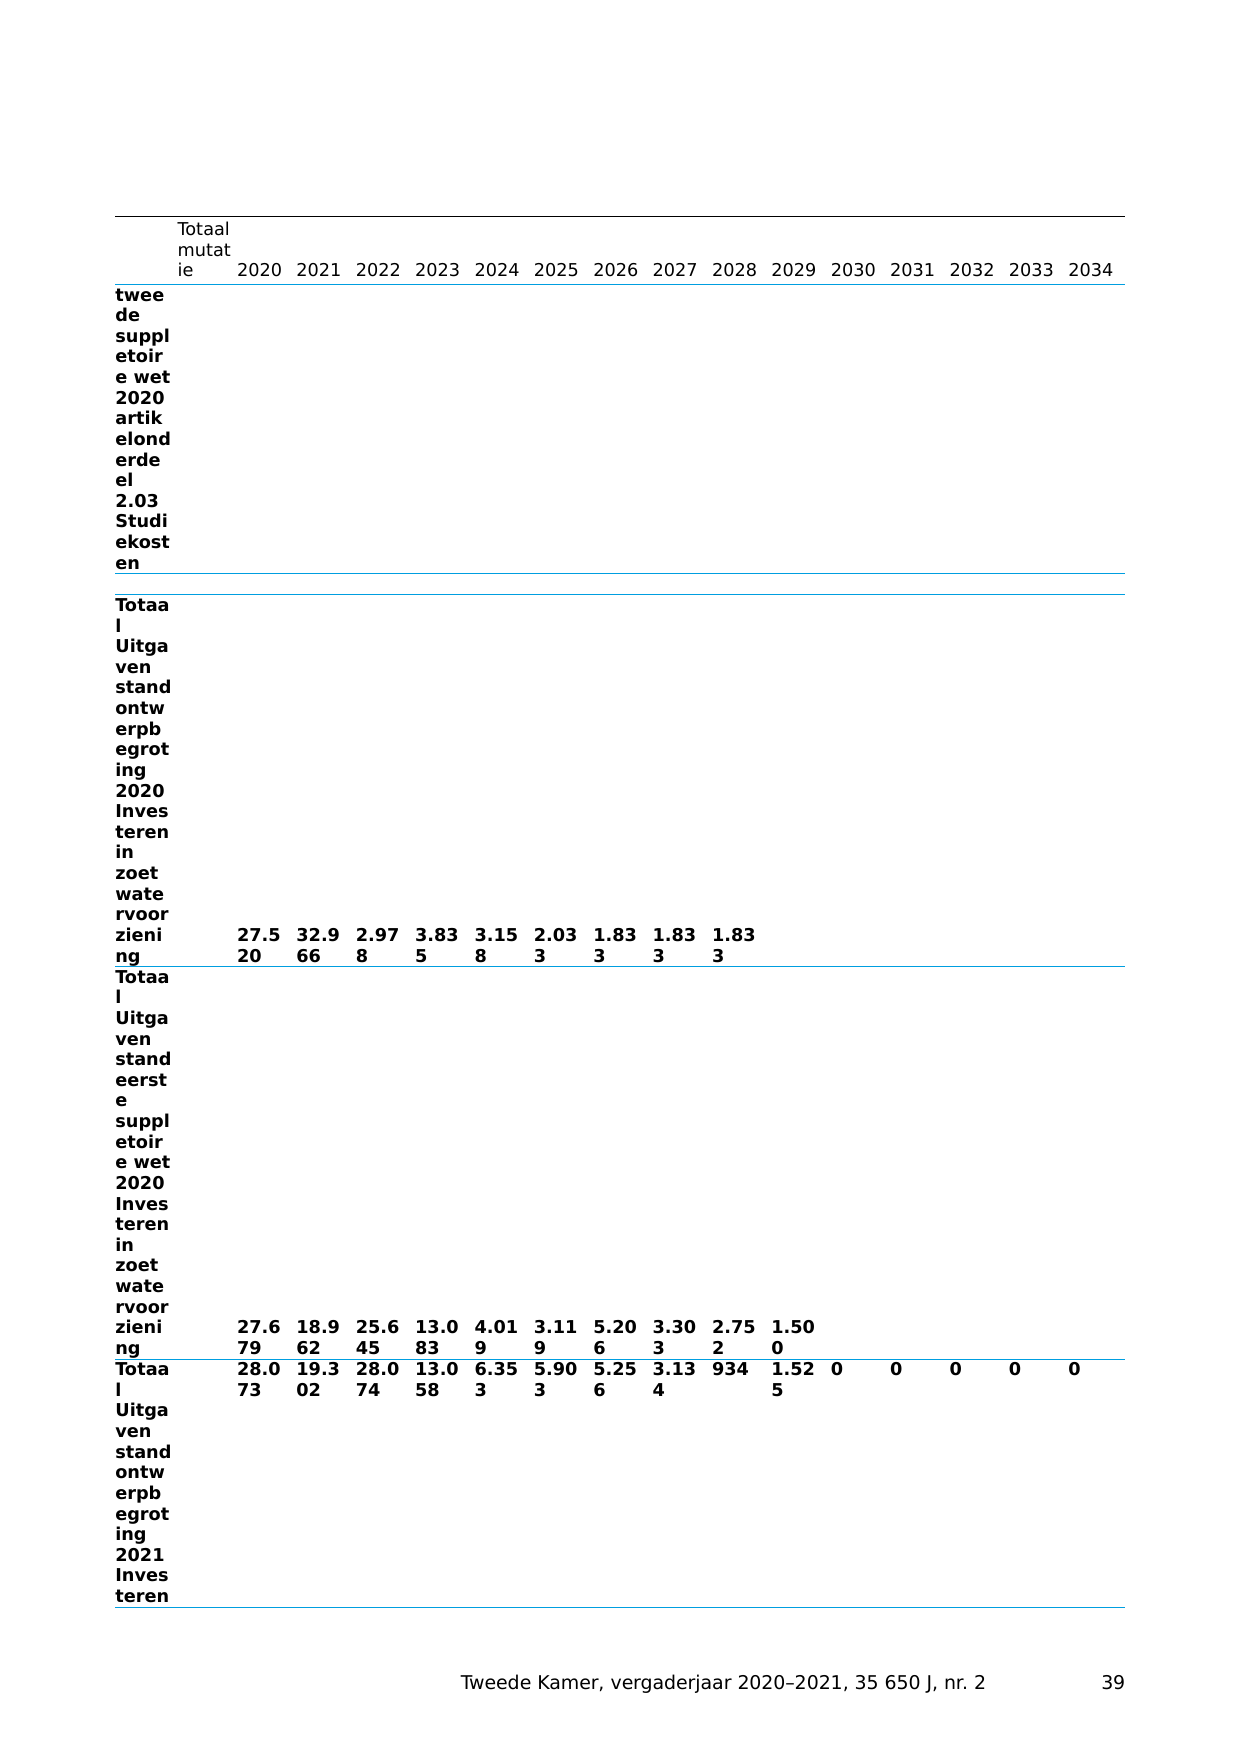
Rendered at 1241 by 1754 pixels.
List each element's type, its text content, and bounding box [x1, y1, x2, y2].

table_cell 2.752 [709, 967, 768, 1358]
table_cell 2033 [1006, 217, 1065, 284]
table_cell 3.303 [650, 967, 709, 1358]
table_cell 2024 [471, 217, 531, 284]
table_cell [828, 285, 887, 573]
table_cell [887, 574, 946, 594]
table_cell 2027 [650, 217, 709, 284]
table_cell 2023 [412, 217, 471, 284]
table_cell [175, 595, 234, 966]
table_cell [828, 595, 887, 966]
table_header Tabel 11 [115, 191, 1125, 216]
table_cell [768, 285, 828, 573]
table_cell Totaal mutatie [175, 217, 234, 284]
table_cell 3.835 [412, 595, 471, 966]
table_cell 2028 [709, 217, 768, 284]
table_cell 0 [828, 1360, 887, 1607]
table_cell 0 [887, 1360, 946, 1607]
table_cell [175, 967, 234, 1358]
table_cell [1065, 574, 1125, 594]
table_cell [471, 285, 531, 573]
table_cell 2020 [234, 217, 293, 284]
table_cell 25.645 [353, 967, 412, 1358]
table_cell 2021 [293, 217, 353, 284]
table_cell 3.119 [531, 967, 590, 1358]
table_cell [709, 285, 768, 573]
table_cell [1006, 285, 1065, 573]
table_cell Totaal Uitgaven stand ontwerpbegroting 2020 Investeren in zoetwatervoorziening [115, 595, 174, 966]
table_cell 13.083 [412, 967, 471, 1358]
table_cell 2031 [887, 217, 946, 284]
table_cell 934 [709, 1360, 768, 1607]
table_cell 2032 [946, 217, 1006, 284]
table_cell 2.978 [353, 595, 412, 966]
table_cell 2022 [353, 217, 412, 284]
table_cell 28.073 [234, 1360, 293, 1607]
table_cell 0 [946, 1360, 1006, 1607]
table_cell [234, 285, 293, 573]
table_cell tweede suppletoire wet 2020 artikelonderdeel 2.03 Studiekosten [115, 285, 174, 573]
table_cell Totaal Uitgaven stand eerste suppletoire wet 2020 Investeren in zoetwatervoorziening [115, 967, 174, 1358]
table_cell 2029 [768, 217, 828, 284]
table_cell [353, 574, 412, 594]
table_cell 32.966 [293, 595, 353, 966]
table_cell [1006, 574, 1065, 594]
table_cell [946, 574, 1006, 594]
table_cell 3.158 [471, 595, 531, 966]
table_cell 27.679 [234, 967, 293, 1358]
table_cell [115, 574, 174, 594]
table_cell [175, 285, 234, 573]
table_cell [946, 595, 1006, 966]
table_cell 1.525 [768, 1360, 828, 1607]
table_cell [828, 574, 887, 594]
table_cell 5.903 [531, 1360, 590, 1607]
table_cell [1006, 595, 1065, 966]
table_cell [590, 285, 649, 573]
table_cell [234, 574, 293, 594]
table_cell 0 [1065, 1360, 1125, 1607]
table_cell 27.520 [234, 595, 293, 966]
table_cell [1065, 595, 1125, 966]
table_cell [471, 574, 531, 594]
table_cell 5.206 [590, 967, 649, 1358]
table_cell [1065, 967, 1125, 1358]
table_cell 2030 [828, 217, 887, 284]
table_cell Totaal Uitgaven stand ontwerpbegroting 2021 Investeren [115, 1360, 174, 1607]
table_cell [768, 574, 828, 594]
table_cell [353, 285, 412, 573]
table_cell [650, 574, 709, 594]
table_cell [412, 574, 471, 594]
table_cell [115, 217, 174, 284]
table_cell [412, 285, 471, 573]
table_cell [828, 967, 887, 1358]
table_cell 2026 [590, 217, 649, 284]
table_cell 2034 [1065, 217, 1125, 284]
table_cell [293, 285, 353, 573]
table_cell [709, 574, 768, 594]
table_cell [1006, 967, 1065, 1358]
table_cell [531, 285, 590, 573]
table_cell [175, 1360, 234, 1607]
table_cell 1.833 [709, 595, 768, 966]
table_cell 18.962 [293, 967, 353, 1358]
table_cell 2.033 [531, 595, 590, 966]
table_cell [650, 285, 709, 573]
table_cell [175, 574, 234, 594]
table_cell 28.074 [353, 1360, 412, 1607]
table_cell 1.833 [590, 595, 649, 966]
table_cell 0 [1006, 1360, 1065, 1607]
table_cell [887, 595, 946, 966]
table_cell 3.134 [650, 1360, 709, 1607]
table_cell 1.833 [650, 595, 709, 966]
table_cell [768, 595, 828, 966]
table_cell 6.353 [471, 1360, 531, 1607]
table_cell [887, 967, 946, 1358]
table_cell [293, 574, 353, 594]
table_cell [887, 285, 946, 573]
table_cell 4.019 [471, 967, 531, 1358]
table_cell [531, 574, 590, 594]
table_cell 2025 [531, 217, 590, 284]
table_cell [590, 574, 649, 594]
table_cell [1065, 285, 1125, 573]
table_cell [946, 967, 1006, 1358]
table_cell 19.302 [293, 1360, 353, 1607]
table_cell 5.256 [590, 1360, 649, 1607]
table_cell 1.500 [768, 967, 828, 1358]
table_cell 13.058 [412, 1360, 471, 1607]
table_cell [946, 285, 1006, 573]
